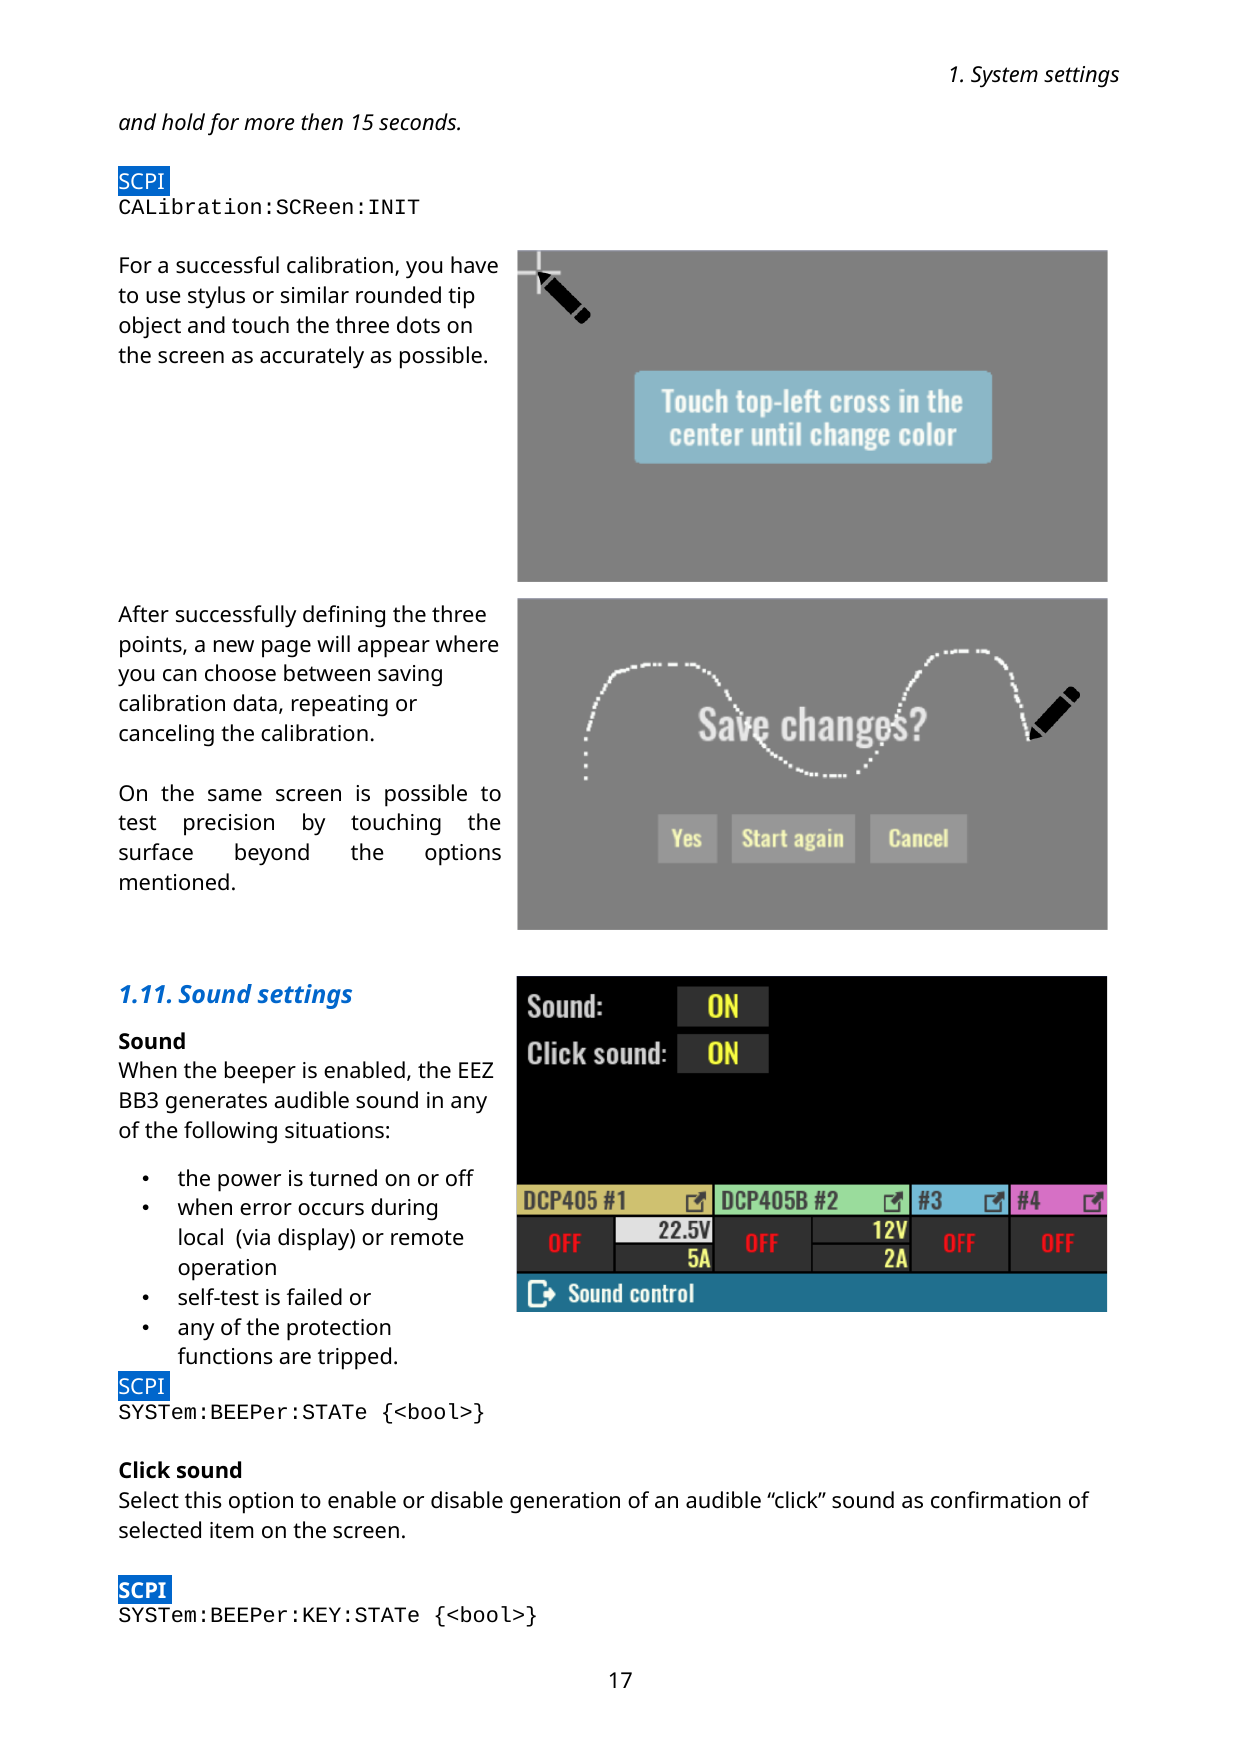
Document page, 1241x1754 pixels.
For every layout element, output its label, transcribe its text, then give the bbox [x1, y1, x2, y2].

table_cell [502, 107, 1123, 251]
picture [517, 250, 1108, 582]
picture [516, 976, 1108, 1312]
table_cell For a successful calibration, you have to use stylus or similar rounded tip object and touch the three dots on the screen as accurately as possible. [118, 251, 502, 599]
table_header Sound settings Sound When the beeper is enabled, the EEZ BB3 generates audible sound in any of the following situations: the power is turned on or off when error occurs during local (via display) or remote operation self-test is failed or any of the protection functions are tripped. [118, 977, 501, 1371]
table_cell [502, 599, 1123, 947]
table_cell [502, 251, 1123, 599]
picture [517, 598, 1108, 930]
table_cell and hold for more then 15 seconds. SCPI CALibration:SCReen:INIT [118, 107, 502, 251]
table_header [501, 977, 1123, 1371]
table_cell After successfully defining the three points, a new page will appear where you can choose between saving calibration data, repeating or canceling the calibration. On the same screen is possible to test precision by touching the surface beyond the options mentioned. [118, 599, 502, 947]
table_cell SCPI SYSTem:BEEPer:STATe {<bool>} Click sound Select this option to enable or disable generation of an audible “click” sound as confirmation of selected item on the screen. SCPI SYSTem:BEEPer:KEY:STATe {<bool>} [118, 1371, 1123, 1629]
